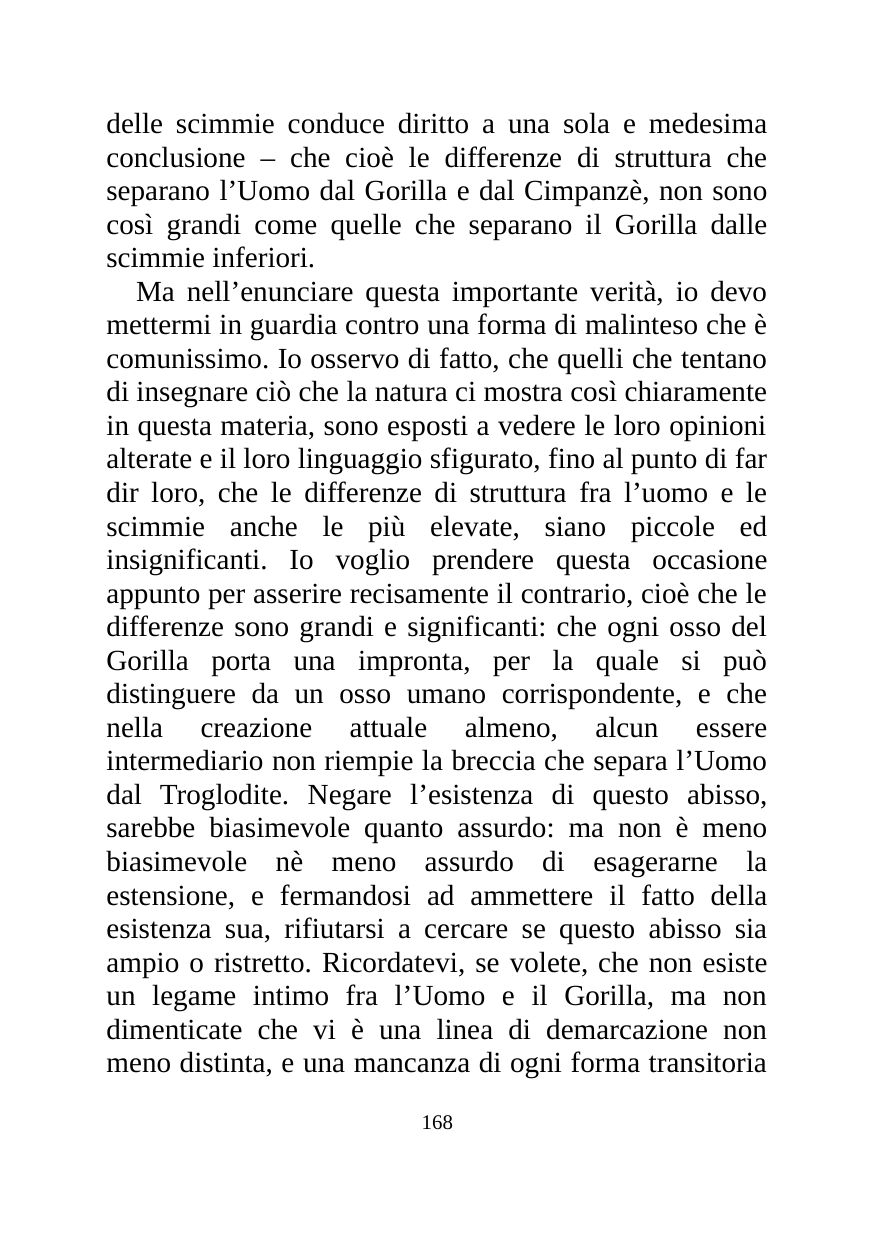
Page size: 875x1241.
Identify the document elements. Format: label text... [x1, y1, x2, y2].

text delle scimmie conduce diritto a una sola e medesima conclusione – che cioè le differenze di struttura che separano l’Uomo dal Gorilla e dal Cimpanzè, non sono così grandi come quelle che separano il Gorilla dalle scimmie inferiori. [106, 106, 768, 274]
text Ma nell’enunciare questa importante verità, io devo mettermi in guardia contro una forma di malinteso che è comunissimo. Io osservo di fatto, che quelli che tentano di insegnare ciò che la natura ci mostra così chiaramente in questa materia, sono esposti a vedere le loro opinioni alterate e il loro linguaggio sfigurato, fino al punto di far dir loro, che le differenze di struttura fra l’uomo e le scimmie anche le più elevate, siano piccole ed insignificanti. Io voglio prendere questa occasione appunto per asserire recisamente il contrario, cioè che le differenze sono grandi e significanti: che ogni osso del Gorilla porta una impronta, per la quale si può distinguere da un osso umano corrispondente, e che nella creazione attuale almeno, alcun essere intermediario non riempie la breccia che separa l’Uomo dal Troglodite. Negare l’esistenza di questo abisso, sarebbe biasimevole quanto assurdo: ma non è meno biasimevole nè meno assurdo di esagerarne la estensione, e fermandosi ad ammettere il fatto della esistenza sua, rifiutarsi a cercare se questo abisso sia ampio o ristretto. Ricordatevi, se volete, che non esiste un legame intimo fra l’Uomo e il Gorilla, ma non dimenticate che vi è una linea di demarcazione non meno distinta, e una mancanza di ogni forma transitoria [106, 274, 768, 1079]
